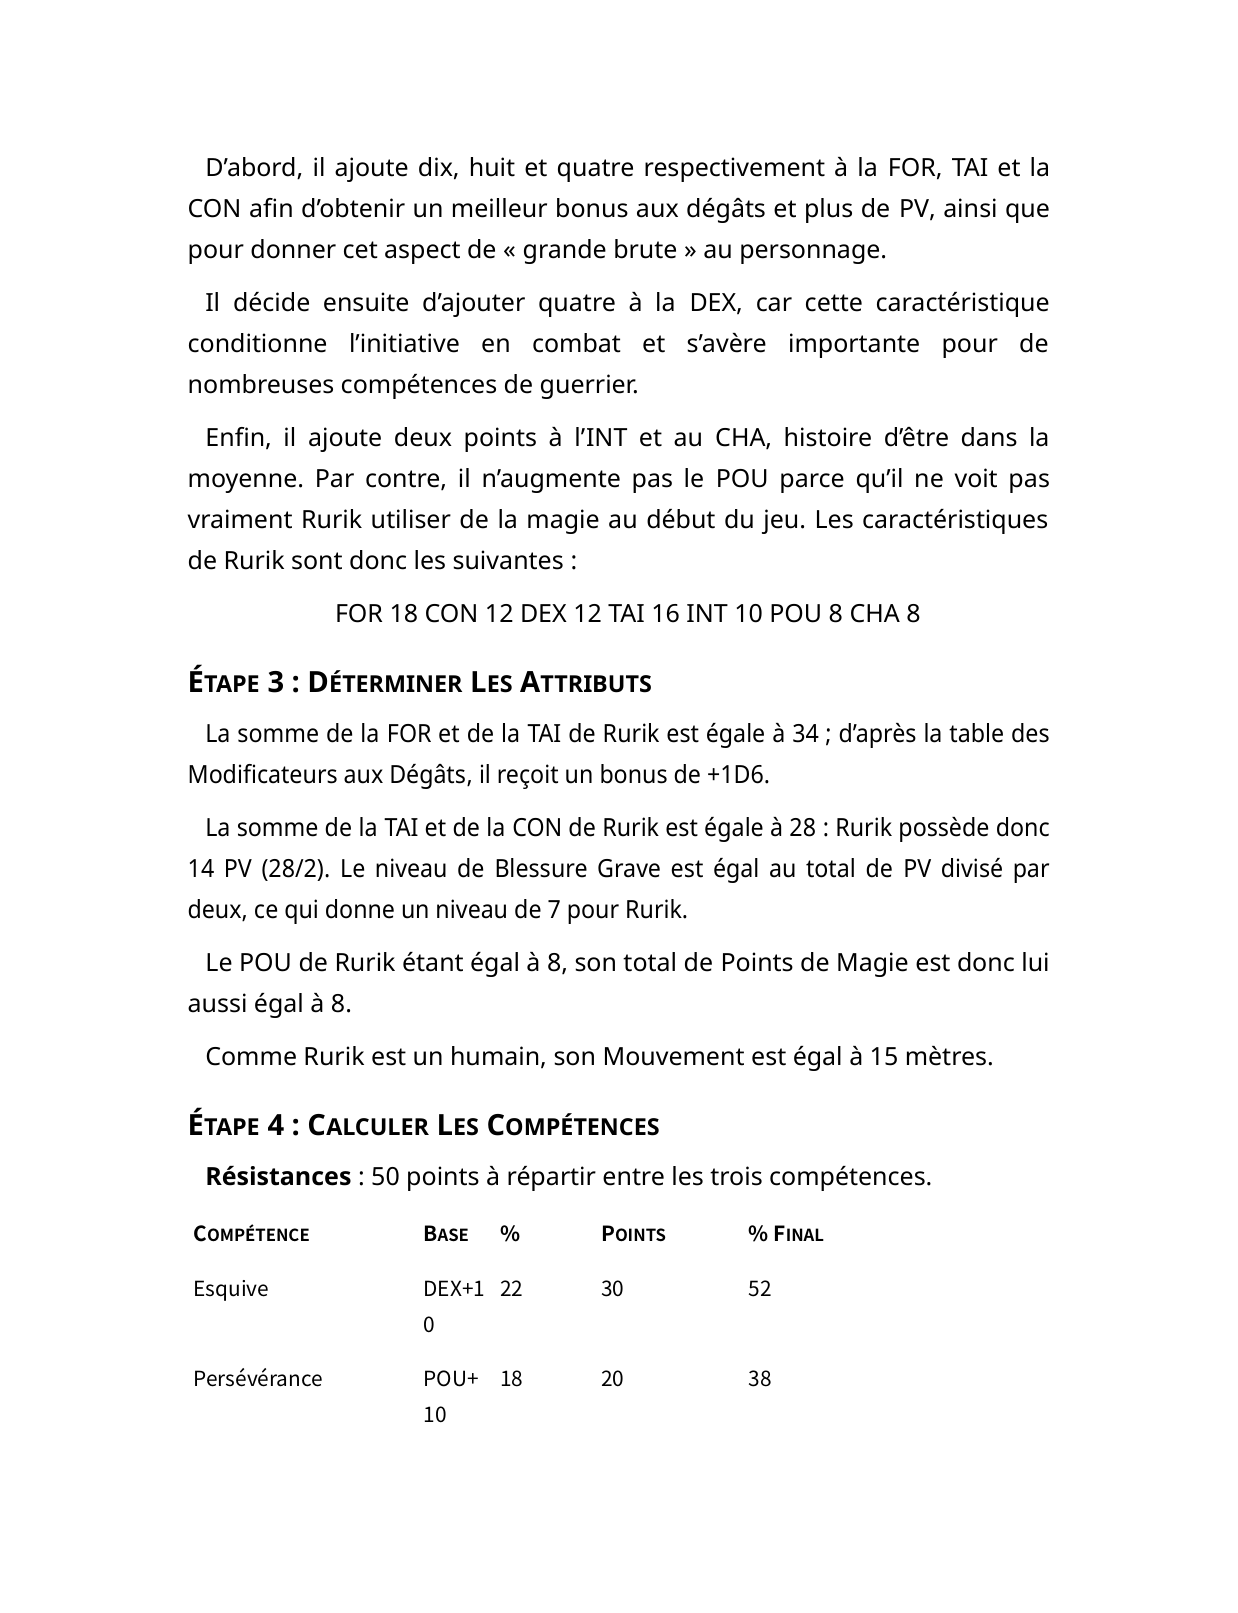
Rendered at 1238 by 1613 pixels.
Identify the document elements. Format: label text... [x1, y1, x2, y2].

text La somme de la FOR et de la TAI de Rurik est égale à 34 ; d’après la table des Modificateurs aux Dégâts, il reçoit un bonus de +1D6. [187, 716, 1050, 790]
text Enfin, il ajoute deux points à l’INT et au CHA, histoire d’être dans la moyenne. Par contre, il n’augmente pas le POU parce qu’il ne voit pas vraiment Rurik utiliser de la magie au début du jeu. Les caractéristiques de Rurik sont donc les suivantes : [187, 420, 1050, 577]
table_header Points [595, 1212, 743, 1266]
text D’abord, il ajoute dix, huit et quatre respectivement à la FOR, TAI et la CON afin d’obtenir un meilleur bonus aux dégâts et plus de PV, ainsi que pour donner cet aspect de « grande brute » au personnage. [187, 150, 1050, 266]
table_cell 38 [743, 1356, 866, 1447]
table_cell 22 [494, 1266, 595, 1356]
table_cell 30 [595, 1266, 743, 1356]
text Le POU de Rurik étant égal à 8, son total de Points de Magie est donc lui aussi égal à 8. [187, 945, 1050, 1019]
table_header Compétence [188, 1212, 418, 1266]
table_cell POU+10 [418, 1356, 494, 1447]
table_cell Esquive [188, 1266, 418, 1356]
table_cell DEX+10 [418, 1266, 494, 1356]
text Étape 4 : Calculer Les Compétences [187, 1105, 1050, 1144]
text Étape 3 : Déterminer Les Attributs [187, 662, 1050, 701]
table_header % Final [743, 1212, 866, 1266]
table_cell 18 [494, 1356, 595, 1447]
text FOR 18 CON 12 DEX 12 TAI 16 INT 10 POU 8 CHA 8 [187, 596, 1050, 630]
text Comme Rurik est un humain, son Mouvement est égal à 15 mètres. [187, 1039, 1050, 1073]
text Résistances : 50 points à répartir entre les trois compétences. [187, 1158, 1050, 1193]
table_cell 52 [743, 1266, 866, 1356]
table_header Base [418, 1212, 494, 1266]
text La somme de la TAI et de la CON de Rurik est égale à 28 : Rurik possède donc 14 PV (28/2). Le niveau de Blessure Grave est égal au total de PV divisé par deux, ce qui donne un niveau de 7 pour Rurik. [187, 810, 1050, 925]
text Il décide ensuite d’ajouter quatre à la DEX, car cette caractéristique conditionne l’initiative en combat et s’avère importante pour de nombreuses compétences de guerrier. [187, 285, 1050, 401]
table_cell 20 [595, 1356, 743, 1447]
table_header % [494, 1212, 595, 1266]
table_cell Persévérance [188, 1356, 418, 1447]
